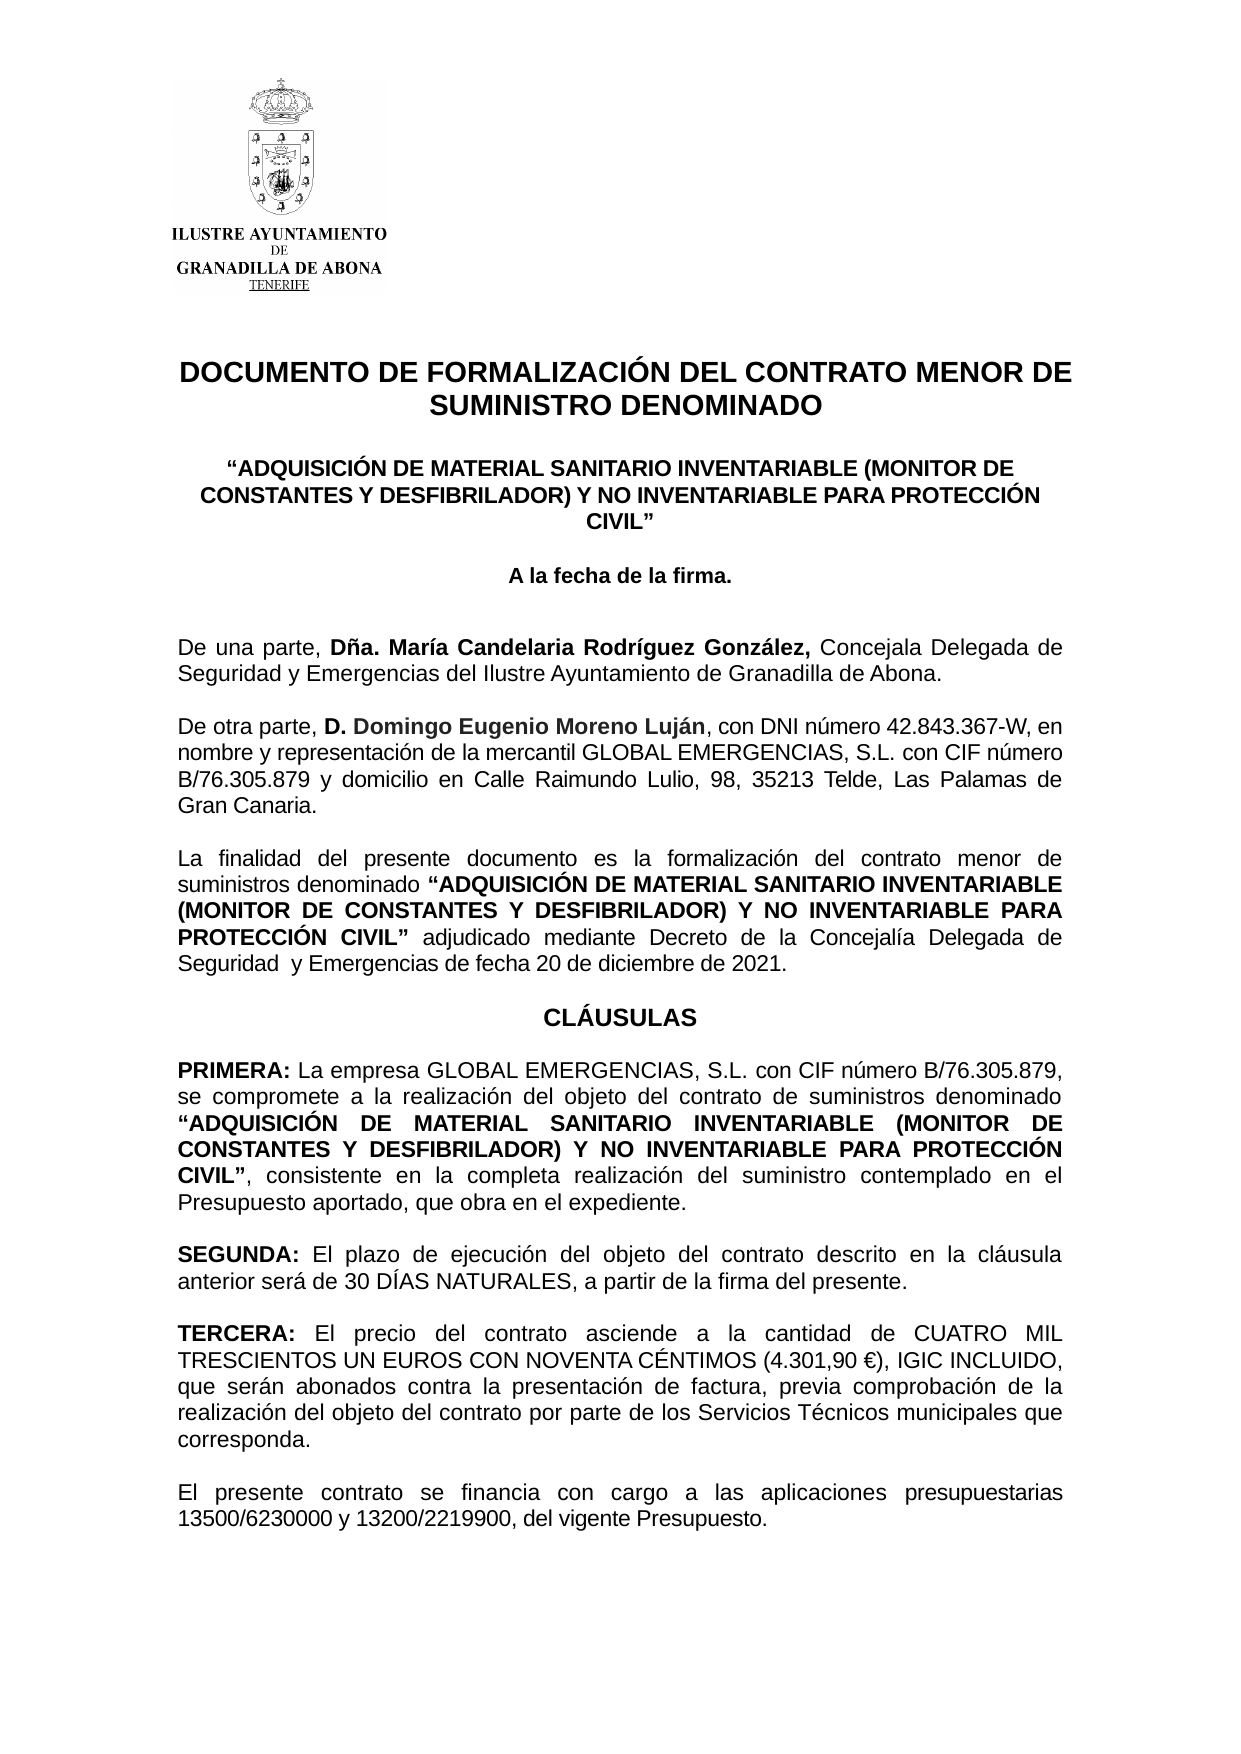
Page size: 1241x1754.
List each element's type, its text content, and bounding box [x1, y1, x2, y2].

text El presente contrato se financia con cargo a las aplicaciones presupuestarias 13500/6230000 y 13200/2219900, del vigente Presupuesto. [177, 1478, 1063, 1531]
text “ADQUISICIÓN DE MATERIAL SANITARIO INVENTARIABLE (MONITOR DE CONSTANTES Y DESFIBRILADOR) Y NO INVENTARIABLE PARA PROTECCIÓN CIVIL” [177, 455, 1063, 534]
text A la fecha de la firma. [177, 563, 1063, 588]
text De otra parte, D. Domingo Eugenio Moreno Luján, con DNI número 42.843.367-W, en nombre y representación de la mercantil GLOBAL EMERGENCIAS, S.L. con CIF número B/76.305.879 y domicilio en Calle Raimundo Lulio, 98, 35213 Telde, Las Palamas de Gran Canaria. [177, 713, 1063, 818]
text SEGUNDA: El plazo de ejecución del objeto del contrato descrito en la cláusula anterior será de 30 DÍAS NATURALES, a partir de la firma del presente. [177, 1241, 1063, 1294]
text PRIMERA: La empresa GLOBAL EMERGENCIAS, S.L. con CIF número B/76.305.879, se compromete a la realización del objeto del contrato de suministros denominado “ADQUISICIÓN DE MATERIAL SANITARIO INVENTARIABLE (MONITOR DE CONSTANTES Y DESFIBRILADOR) Y NO INVENTARIABLE PARA PROTECCIÓN CIVIL”, consistente en la completa realización del suministro contemplado en el Presupuesto aportado, que obra en el expediente. [177, 1057, 1063, 1215]
text De una parte, Dña. María Candelaria Rodríguez González, Concejala Delegada de Seguridad y Emergencias del Ilustre Ayuntamiento de Granadilla de Abona. [177, 634, 1063, 687]
text DOCUMENTO DE FORMALIZACIÓN DEL CONTRATO MENOR DE SUMINISTRO DENOMINADO [159, 355, 1092, 422]
text La finalidad del presente documento es la formalización del contrato menor de suministros denominado “ADQUISICIÓN DE MATERIAL SANITARIO INVENTARIABLE (MONITOR DE CONSTANTES Y DESFIBRILADOR) Y NO INVENTARIABLE PARA PROTECCIÓN CIVIL” adjudicado mediante Decreto de la Concejalía Delegada de Seguridad y Emergencias de fecha 20 de diciembre de 2021. [177, 845, 1063, 976]
text TERCERA: El precio del contrato asciende a la cantidad de CUATRO MIL TRESCIENTOS UN EUROS CON NOVENTA CÉNTIMOS (4.301,90 €), IGIC INCLUIDO, que serán abonados contra la presentación de factura, previa comprobación de la realización del objeto del contrato por parte de los Servicios Técnicos municipales que corresponda. [177, 1320, 1063, 1452]
subtitle CLÁUSULAS [177, 1003, 1063, 1032]
